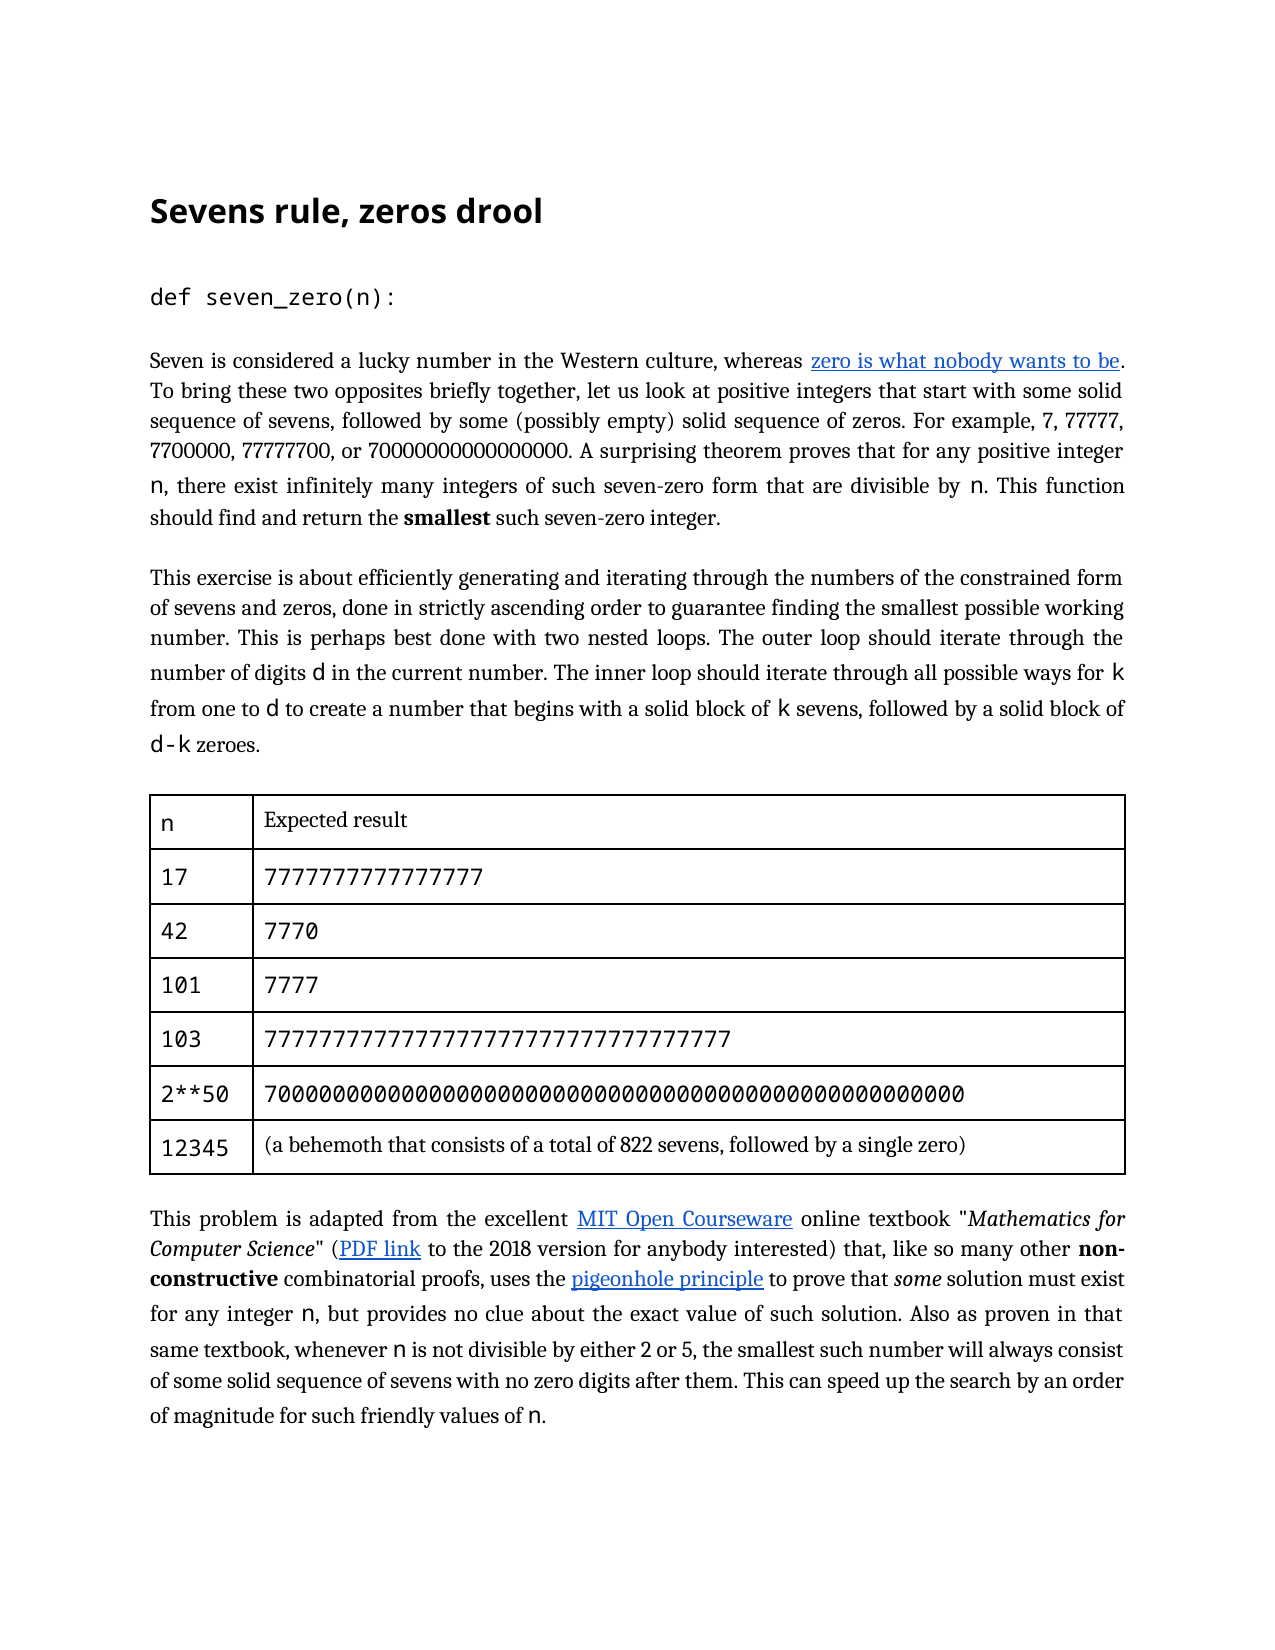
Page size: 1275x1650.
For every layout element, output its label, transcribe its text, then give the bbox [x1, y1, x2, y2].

table_cell 42 [151, 905, 252, 957]
table_cell (a behemoth that consists of a total of 822 sevens, followed by a single zero) [254, 1121, 1124, 1173]
table_cell 700000000000000000000000000000000000000000000000000 [254, 1067, 1124, 1119]
table_header n [151, 796, 252, 848]
text Seven is considered a lucky number in the Western culture, whereas zero is what nobody wants to be. To bring these two opposites briefly together, let us look at positive integers that start with some solid sequence of sevens, followed by some (possibly empty) solid sequence of zeros. For example, 7, 77777, 7700000, 77777700, or 70000000000000000. A surprising theorem proves that for any positive integer n, there exist infinitely many integers of such seven-zero form that are divisible by n. This function should find and return the smallest such seven-zero integer. [150, 347, 1125, 531]
table_cell 7777777777777777 [254, 850, 1124, 902]
text This problem is adapted from the excellent MIT Open Courseware online textbook "Mathematics for Computer Science" (PDF link to the 2018 version for anybody interested) that, like so many other non-constructive combinatorial proofs, uses the pigeonhole principle to prove that some solution must exist for any integer n, but provides no clue about the exact value of such solution. Also as proven in that same textbook, whenever n is not divisible by either 2 or 5, the smallest such number will always consist of some solid sequence of sevens with no zero digits after them. This can speed up the search by an order of magnitude for such friendly values of n. [150, 1206, 1125, 1430]
table_cell 17 [151, 850, 252, 902]
table_cell 101 [151, 959, 252, 1011]
text This exercise is about efficiently generating and iterating through the numbers of the constrained form of sevens and zeros, done in strictly ascending order to guarantee finding the smallest possible working number. This is perhaps best done with two nested loops. The outer loop should iterate through the number of digits d in the current number. The inner loop should iterate through all possible ways for k from one to d to create a number that begins with a solid block of k sevens, followed by a solid block of d-k zeroes. [150, 565, 1125, 759]
table_cell 2**50 [151, 1067, 252, 1119]
table_cell 12345 [151, 1121, 252, 1173]
table_cell 103 [151, 1013, 252, 1065]
table_cell 7770 [254, 905, 1124, 957]
table_cell 7777 [254, 959, 1124, 1011]
table_cell 7777777777777777777777777777777777 [254, 1013, 1124, 1065]
subtitle Sevens rule, zeros drool [150, 187, 1125, 233]
table_header Expected result [254, 796, 1124, 848]
text def seven_zero(n): [150, 281, 1125, 313]
